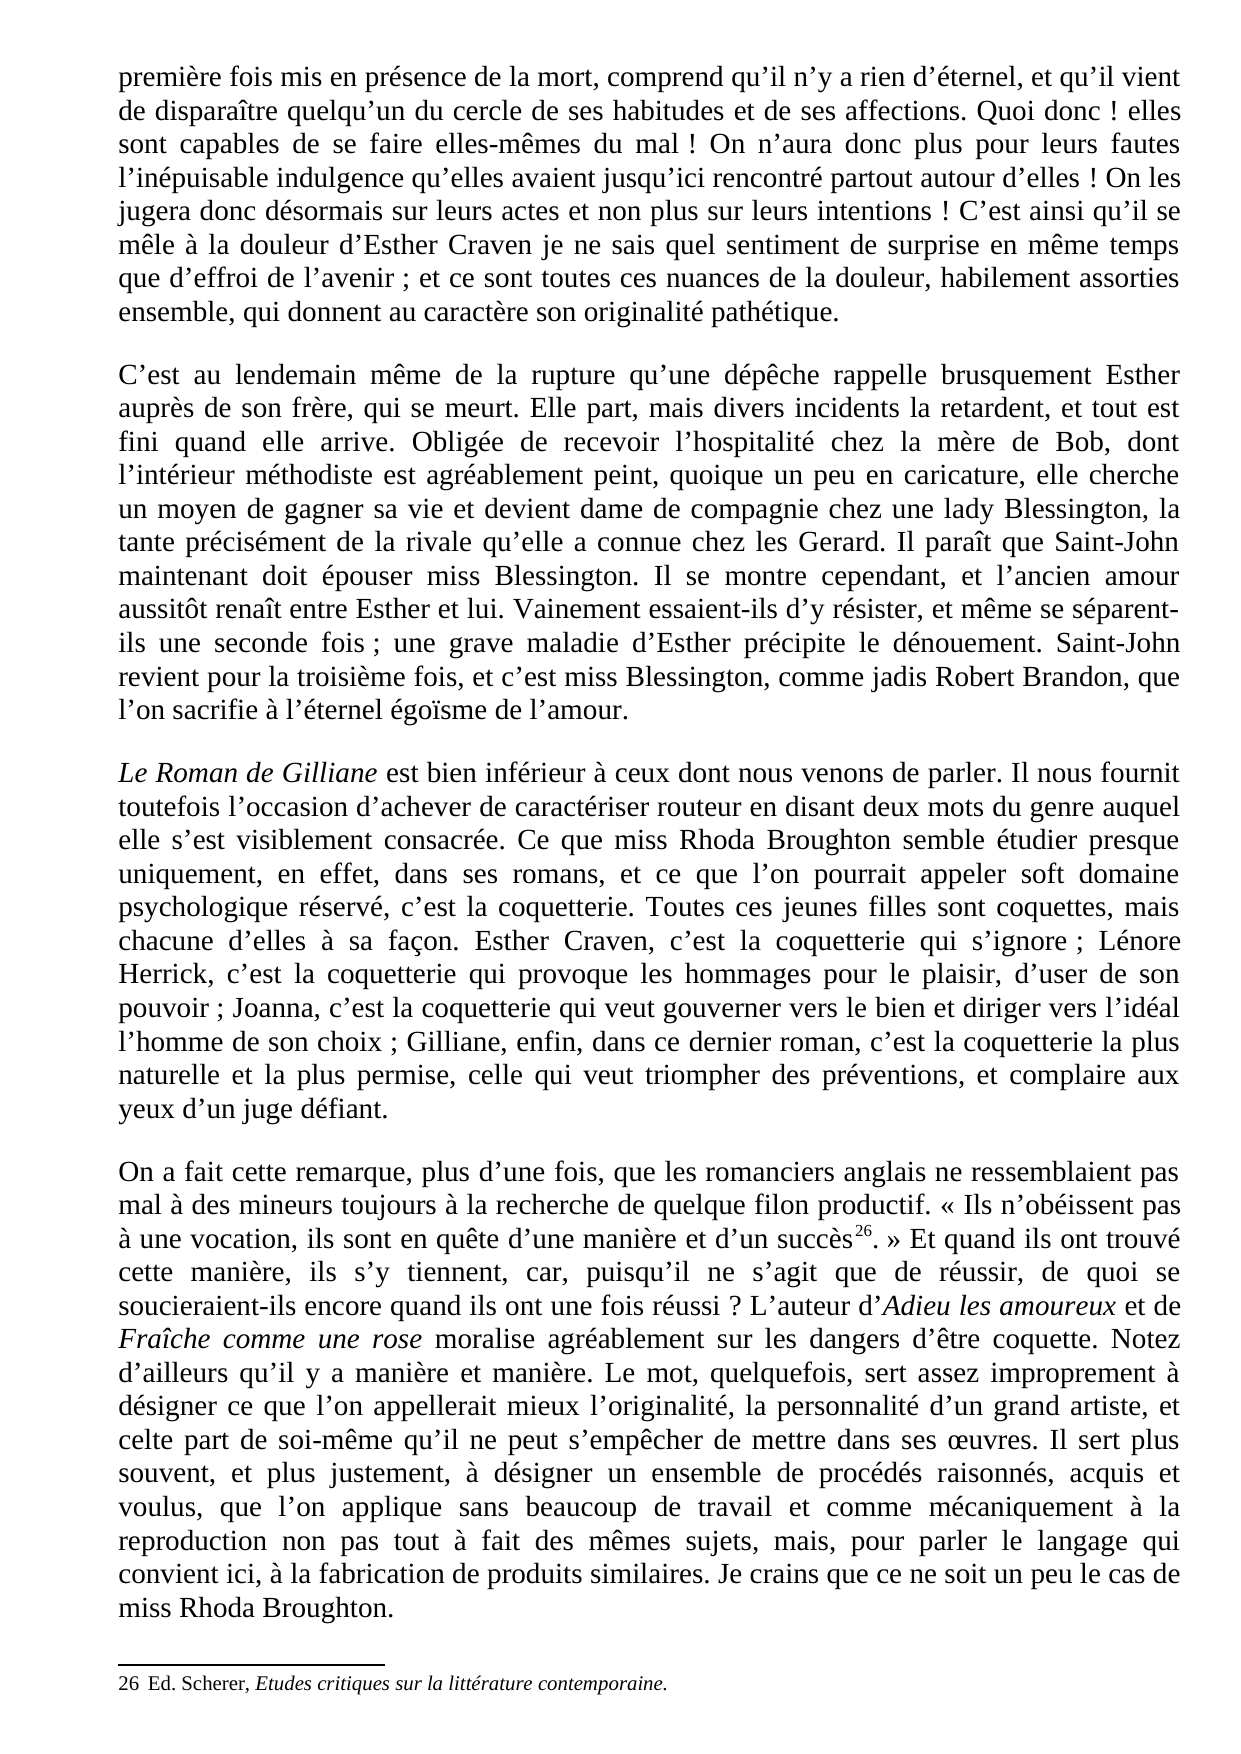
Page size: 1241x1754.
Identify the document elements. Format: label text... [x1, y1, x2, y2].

text première fois mis en présence de la mort, comprend qu’il n’y a rien d’éternel, et qu’il vient de disparaître quelqu’un du cercle de ses habitudes et de ses affections. Quoi donc ! elles sont capables de se faire elles-mêmes du mal ! On n’aura donc plus pour leurs fautes l’inépuisable indulgence qu’elles avaient jusqu’ici rencontré partout autour d’elles ! On les jugera donc désormais sur leurs actes et non plus sur leurs intentions ! C’est ainsi qu’il se mêle à la douleur d’Esther Craven je ne sais quel sentiment de surprise en même temps que d’effroi de l’avenir ; et ce sont toutes ces nuances de la douleur, habilement assorties ensemble, qui donnent au caractère son originalité pathétique. [118, 59, 1181, 327]
text Le Roman de Gilliane est bien inférieur à ceux dont nous venons de parler. Il nous fournit toutefois l’occasion d’achever de caractériser routeur en disant deux mots du genre auquel elle s’est visiblement consacrée. Ce que miss Rhoda Broughton semble étudier presque uniquement, en effet, dans ses romans, et ce que l’on pourrait appeler soft domaine psychologique réservé, c’est la coquetterie. Toutes ces jeunes filles sont coquettes, mais chacune d’elles à sa façon. Esther Craven, c’est la coquetterie qui s’ignore ; Lénore Herrick, c’est la coquetterie qui provoque les hommages pour le plaisir, d’user de son pouvoir ; Joanna, c’est la coquetterie qui veut gouverner vers le bien et diriger vers l’idéal l’homme de son choix ; Gilliane, enfin, dans ce dernier roman, c’est la coquetterie la plus naturelle et la plus permise, celle qui veut triompher des préventions, et complaire aux yeux d’un juge défiant. [118, 755, 1181, 1124]
text Ed. Scherer, Etudes critiques sur la littérature contemporaine. [118, 1671, 1181, 1695]
text C’est au lendemain même de la rupture qu’une dépêche rappelle brusquement Esther auprès de son frère, qui se meurt. Elle part, mais divers incidents la retardent, et tout est fini quand elle arrive. Obligée de recevoir l’hospitalité chez la mère de Bob, dont l’intérieur méthodiste est agréablement peint, quoique un peu en caricature, elle cherche un moyen de gagner sa vie et devient dame de compagnie chez une lady Blessington, la tante précisément de la rivale qu’elle a connue chez les Gerard. Il paraît que Saint-John maintenant doit épouser miss Blessington. Il se montre cependant, et l’ancien amour aussitôt renaît entre Esther et lui. Vainement essaient-ils d’y résister, et même se séparent-ils une seconde fois ; une grave maladie d’Esther précipite le dénouement. Saint-John revient pour la troisième fois, et c’est miss Blessington, comme jadis Robert Brandon, que l’on sacrifie à l’éternel égoïsme de l’amour. [118, 357, 1181, 726]
text On a fait cette remarque, plus d’une fois, que les romanciers anglais ne ressemblaient pas mal à des mineurs toujours à la recherche de quelque filon productif. « Ils n’obéissent pas à une vocation, ils sont en quête d’une manière et d’un succès. » Et quand ils ont trouvé cette manière, ils s’y tiennent, car, puisqu’il ne s’agit que de réussir, de quoi se soucieraient-ils encore quand ils ont une fois réussi ? L’auteur d’Adieu les amoureux et de Fraîche comme une rose moralise agréablement sur les dangers d’être coquette. Notez d’ailleurs qu’il y a manière et manière. Le mot, quelquefois, sert assez improprement à désigner ce que l’on appellerait mieux l’originalité, la personnalité d’un grand artiste, et celte part de soi-même qu’il ne peut s’empêcher de mettre dans ses œuvres. Il sert plus souvent, et plus justement, à désigner un ensemble de procédés raisonnés, acquis et voulus, que l’on applique sans beaucoup de travail et comme mécaniquement à la reproduction non pas tout à fait des mêmes sujets, mais, pour parler le langage qui convient ici, à la fabrication de produits similaires. Je crains que ce ne soit un peu le cas de miss Rhoda Broughton. [118, 1154, 1181, 1623]
